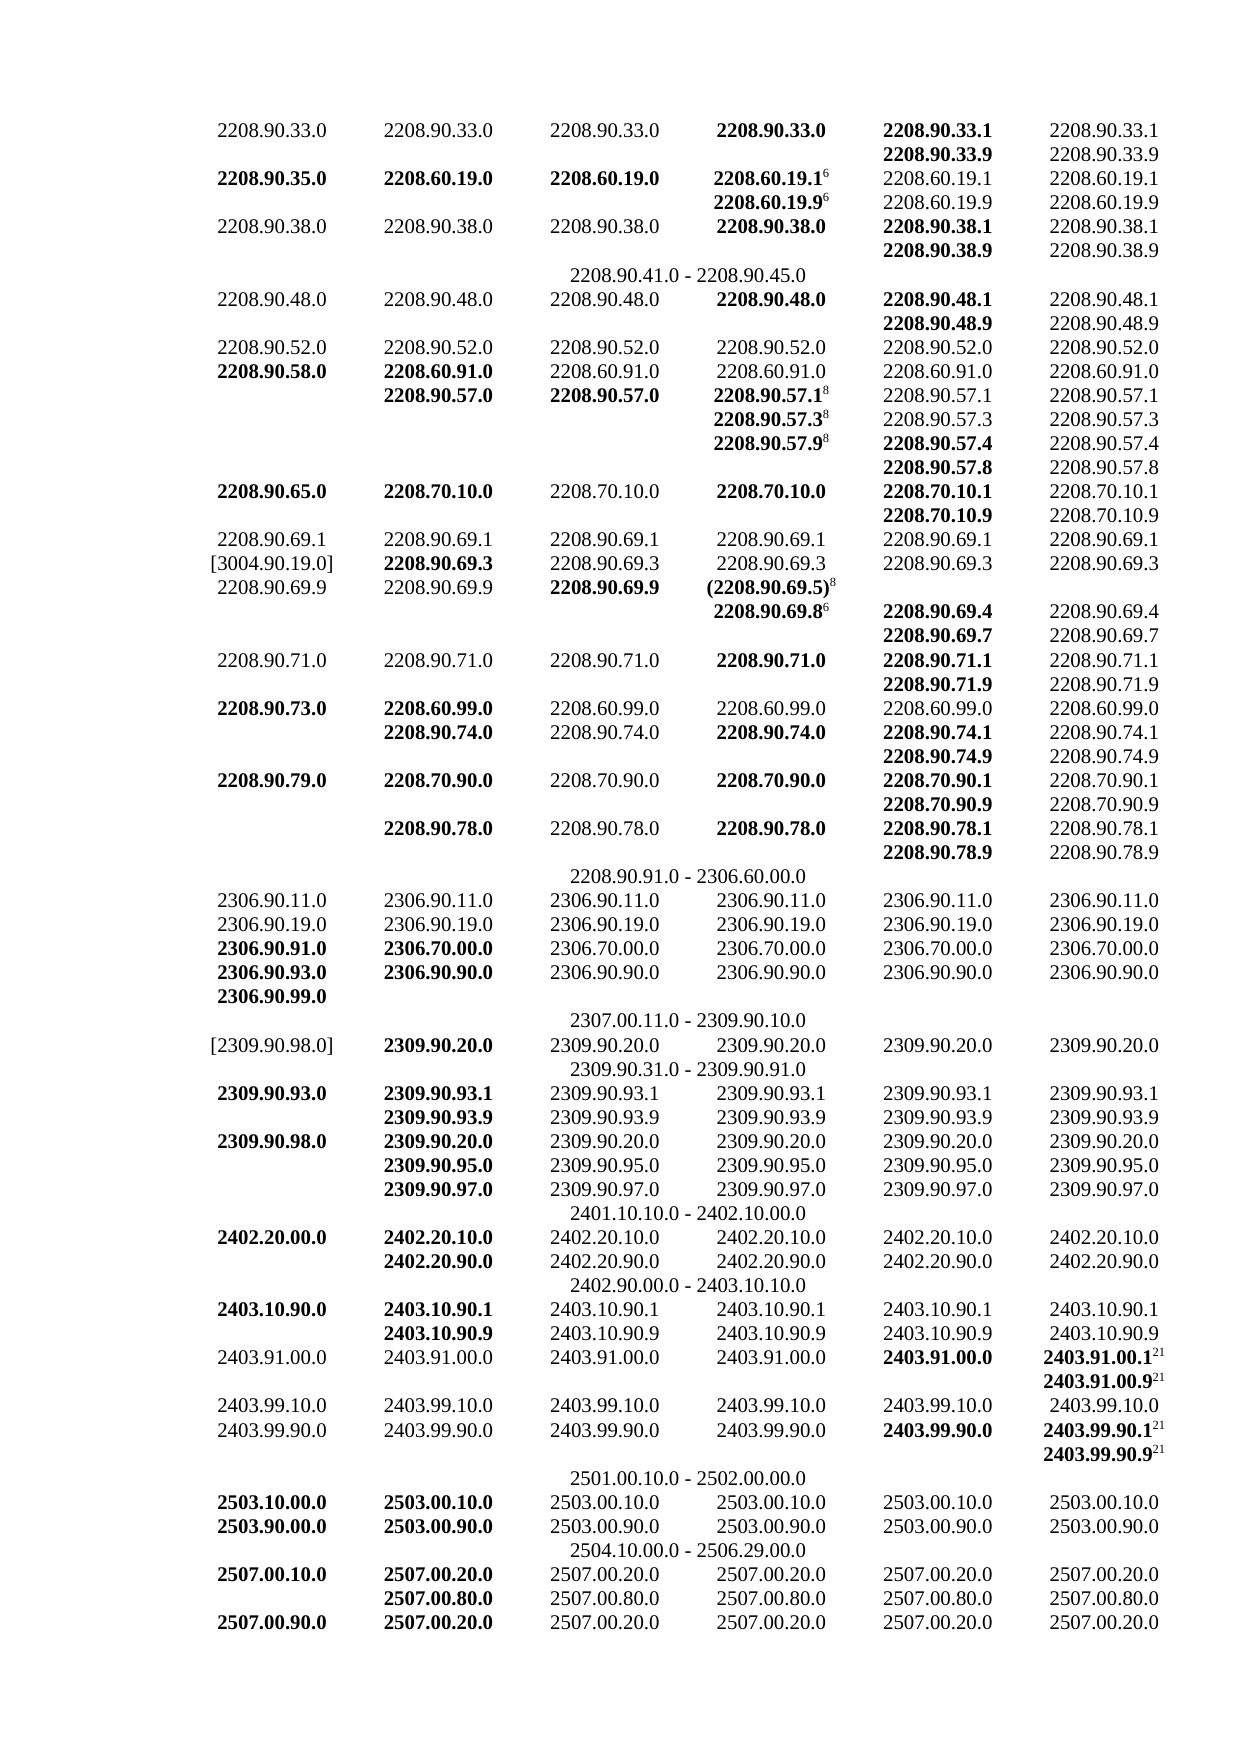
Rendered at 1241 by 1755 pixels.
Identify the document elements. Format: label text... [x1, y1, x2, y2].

table_cell 2208.90.78.0 [521, 816, 688, 864]
table_cell 2208.90.48.1 2208.90.48.9 [854, 287, 1021, 335]
table_cell [189, 1105, 355, 1129]
table_cell 2208.90.33.1 2208.90.33.9 [854, 118, 1021, 166]
table_cell 2208.90.33.0 [355, 118, 521, 166]
table_cell 2507.00.80.0 [688, 1586, 854, 1610]
table_cell 2403.99.90.0 [521, 1418, 688, 1466]
table_cell 2403.10.90.9 [1021, 1321, 1187, 1345]
table_cell 2402.20.90.0 [854, 1249, 1021, 1273]
table_cell [521, 407, 688, 431]
table_cell [1021, 575, 1187, 599]
table_cell 2208.70.10.0 [688, 479, 854, 527]
table_cell 2503.00.10.0 [854, 1490, 1021, 1514]
table_cell 2208.90.48.1 2208.90.48.9 [1021, 287, 1187, 335]
table_cell 2208.90.69.3 [688, 551, 854, 575]
table_cell 2208.90.57.0 [521, 383, 688, 407]
table_cell 2208.90.78.1 2208.90.78.9 [854, 816, 1021, 864]
table_cell 2309.90.97.0 [688, 1177, 854, 1201]
table_cell 2208.90.69.4 2208.90.69.7 [854, 599, 1021, 647]
table_cell 2208.90.33.0 [521, 118, 688, 166]
table_cell 2403.10.90.1 [688, 1297, 854, 1321]
table_cell 2309.90.93.9 [854, 1105, 1021, 1129]
table_cell 2208.90.33.1 2208.90.33.9 [1021, 118, 1187, 166]
table_cell 2503.00.10.0 [1021, 1490, 1187, 1514]
table_cell 2208.90.48.0 [355, 287, 521, 335]
table_cell 2309.90.95.0 [521, 1153, 688, 1177]
table_cell 2503.00.90.0 [521, 1514, 688, 1538]
table_cell 2309.90.95.0 [854, 1153, 1021, 1177]
table_cell 2403.10.90.9 [521, 1321, 688, 1345]
table_cell 2507.00.80.0 [854, 1586, 1021, 1610]
table_cell 2208.90.38.0 [688, 214, 854, 262]
table_cell 2306.90.11.0 [521, 888, 688, 912]
table_cell 2306.90.11.0 [854, 888, 1021, 912]
table_cell [189, 1153, 355, 1177]
table_cell 2401.10.10.0 - 2402.10.00.0 [189, 1201, 1187, 1225]
table_cell [189, 407, 355, 431]
table_cell 2503.00.10.0 [355, 1490, 521, 1514]
table_cell [355, 190, 521, 214]
table_cell 2402.20.10.0 [355, 1225, 521, 1249]
table_cell 2208.90.69.1 [355, 527, 521, 551]
table_cell [854, 984, 1021, 1008]
table_cell 2403.99.10.0 [854, 1394, 1021, 1417]
table_cell 2306.90.11.0 [1021, 888, 1187, 912]
table_cell 2208.90.57.98 [688, 431, 854, 479]
table_cell 2309.90.93.9 [521, 1105, 688, 1129]
table_cell 2208.90.33.0 [189, 118, 355, 166]
table_cell 2208.70.10.0 [521, 479, 688, 527]
table_cell 2208.90.74.1 2208.90.74.9 [1021, 720, 1187, 768]
table_cell [1021, 984, 1187, 1008]
table_cell 2309.90.97.0 [1021, 1177, 1187, 1201]
table_cell 2208.90.52.0 [355, 335, 521, 359]
table_cell 2403.91.00.0 [521, 1345, 688, 1393]
table_cell [688, 984, 854, 1008]
table_cell 2208.90.73.0 [189, 696, 355, 720]
table_cell 2208.90.91.0 - 2306.60.00.0 [189, 864, 1187, 888]
table_cell 2208.90.69.9 [355, 575, 521, 599]
table_cell 2208.90.71.0 [189, 648, 355, 696]
table_cell 2208.90.57.4 2208.90.57.8 [854, 431, 1021, 479]
table_cell 2309.90.95.0 [355, 1153, 521, 1177]
table_cell 2208.90.35.0 [189, 166, 355, 190]
table_cell 2309.90.93.1 [355, 1081, 521, 1105]
table_cell 2208.90.52.0 [688, 335, 854, 359]
table_cell 2507.00.80.0 [1021, 1586, 1187, 1610]
table_cell 2306.70.00.0 [1021, 936, 1187, 960]
table_cell 2208.90.71.1 2208.90.71.9 [854, 648, 1021, 696]
table_cell 2402.20.90.0 [1021, 1249, 1187, 1273]
table_cell [189, 190, 355, 214]
table_cell 2403.91.00.0 [189, 1345, 355, 1393]
table_cell 2208.70.10.1 2208.70.10.9 [854, 479, 1021, 527]
table_cell [355, 599, 521, 647]
table_cell 2403.99.90.0 [189, 1418, 355, 1466]
table_cell 2507.00.80.0 [521, 1586, 688, 1610]
table_cell 2208.90.57.1 [1021, 383, 1187, 407]
table_cell [189, 1177, 355, 1201]
table_cell 2507.00.20.0 [355, 1610, 521, 1634]
table_cell 2402.90.00.0 - 2403.10.10.0 [189, 1273, 1187, 1297]
table_cell 2403.99.90.0 [854, 1418, 1021, 1466]
table_cell 2402.20.00.0 [189, 1225, 355, 1249]
table_cell 2306.90.11.0 [355, 888, 521, 912]
table_cell 2208.70.90.0 [521, 768, 688, 816]
table_cell 2309.90.93.9 [688, 1105, 854, 1129]
table_cell 2208.70.10.1 2208.70.10.9 [1021, 479, 1187, 527]
table_cell 2306.90.90.0 [521, 960, 688, 984]
table_cell 2403.91.00.121 2403.91.00.921 [1021, 1345, 1187, 1393]
table_cell 2504.10.00.0 - 2506.29.00.0 [189, 1538, 1187, 1562]
table_cell 2208.60.19.16 [688, 166, 854, 190]
table_cell 2208.90.71.0 [521, 648, 688, 696]
table_cell 2306.90.90.0 [854, 960, 1021, 984]
table_cell 2208.90.78.0 [688, 816, 854, 864]
table_cell 2503.90.00.0 [189, 1514, 355, 1538]
table_cell 2507.00.80.0 [355, 1586, 521, 1610]
table_cell 2306.90.90.0 [688, 960, 854, 984]
table_cell 2402.20.90.0 [355, 1249, 521, 1273]
table_cell 2402.20.10.0 [1021, 1225, 1187, 1249]
table_cell 2208.90.33.0 [688, 118, 854, 166]
table_cell 2208.90.69.1 [854, 527, 1021, 551]
table_cell 2309.90.93.1 [854, 1081, 1021, 1105]
table_cell 2208.60.19.9 [854, 190, 1021, 214]
table_cell 2309.90.20.0 [521, 1033, 688, 1057]
table_cell 2403.91.00.0 [688, 1345, 854, 1393]
table_cell 2208.60.99.0 [1021, 696, 1187, 720]
table_cell 2208.90.57.18 [688, 383, 854, 407]
table_cell 2208.90.69.1 [189, 527, 355, 551]
table_cell [189, 599, 355, 647]
table_cell 2208.90.38.0 [521, 214, 688, 262]
table_cell 2309.90.20.0 [521, 1129, 688, 1153]
table_cell 2208.90.69.1 [688, 527, 854, 551]
table_cell 2208.60.99.0 [355, 696, 521, 720]
table_cell 2507.00.20.0 [688, 1610, 854, 1634]
table_cell 2309.90.97.0 [521, 1177, 688, 1201]
table_cell 2306.90.90.0 [1021, 960, 1187, 984]
table_cell 2208.60.99.0 [688, 696, 854, 720]
table_cell [355, 984, 521, 1008]
table_cell [189, 1321, 355, 1345]
table_cell 2208.60.91.0 [521, 359, 688, 383]
table_cell 2507.00.20.0 [355, 1562, 521, 1586]
table_cell 2208.60.19.96 [688, 190, 854, 214]
table_cell 2208.90.74.0 [355, 720, 521, 768]
table_cell 2402.20.10.0 [854, 1225, 1021, 1249]
table_cell 2208.70.90.1 2208.70.90.9 [854, 768, 1021, 816]
table_cell 2306.90.19.0 [688, 912, 854, 936]
table_cell 2208.90.48.0 [521, 287, 688, 335]
table_cell 2402.20.10.0 [688, 1225, 854, 1249]
table_cell 2208.90.57.3 [854, 407, 1021, 431]
table_cell 2403.99.10.0 [355, 1394, 521, 1417]
table_cell [521, 599, 688, 647]
table_cell 2507.00.20.0 [1021, 1562, 1187, 1586]
table_cell 2309.90.97.0 [355, 1177, 521, 1201]
table_cell 2507.00.20.0 [1021, 1610, 1187, 1634]
table_cell 2208.90.38.0 [189, 214, 355, 262]
table_cell 2208.70.90.0 [688, 768, 854, 816]
table_cell 2309.90.97.0 [854, 1177, 1021, 1201]
table_cell 2208.90.38.1 2208.90.38.9 [1021, 214, 1187, 262]
table_cell [355, 431, 521, 479]
table_cell 2208.90.57.1 [854, 383, 1021, 407]
table_cell (2208.90.69.5)8 [688, 575, 854, 599]
table_cell 2208.90.74.0 [688, 720, 854, 768]
table_cell 2503.00.90.0 [854, 1514, 1021, 1538]
table_cell 2403.10.90.0 [189, 1297, 355, 1321]
table_cell 2208.60.91.0 [355, 359, 521, 383]
table_cell 2208.90.48.0 [688, 287, 854, 335]
table_cell 2208.70.90.0 [355, 768, 521, 816]
table_cell 2208.90.78.0 [355, 816, 521, 864]
table_cell 2208.90.71.0 [688, 648, 854, 696]
table_cell 2306.70.00.0 [854, 936, 1021, 960]
table_cell 2208.90.69.3 [854, 551, 1021, 575]
table_cell [3004.90.19.0] [189, 551, 355, 575]
table_cell 2403.10.90.1 [355, 1297, 521, 1321]
table_cell 2309.90.93.1 [1021, 1081, 1187, 1105]
table_cell 2306.70.00.0 [521, 936, 688, 960]
table_cell 2403.10.90.9 [355, 1321, 521, 1345]
table_cell 2208.90.38.1 2208.90.38.9 [854, 214, 1021, 262]
table_cell 2309.90.20.0 [854, 1033, 1021, 1057]
table_cell 2309.90.20.0 [688, 1033, 854, 1057]
table_cell 2503.10.00.0 [189, 1490, 355, 1514]
table_cell 2208.60.91.0 [854, 359, 1021, 383]
table_cell 2507.00.20.0 [854, 1610, 1021, 1634]
table_cell 2306.90.19.0 [189, 912, 355, 936]
table_cell 2309.90.20.0 [1021, 1033, 1187, 1057]
table_cell 2309.90.93.1 [521, 1081, 688, 1105]
table_cell [189, 720, 355, 768]
table_cell [189, 431, 355, 479]
table_cell 2306.90.93.0 [189, 960, 355, 984]
table_cell 2306.90.11.0 [189, 888, 355, 912]
table_cell 2208.70.90.1 2208.70.90.9 [1021, 768, 1187, 816]
table_cell 2309.90.93.0 [189, 1081, 355, 1105]
table_cell 2208.90.65.0 [189, 479, 355, 527]
table_cell 2208.90.57.0 [355, 383, 521, 407]
table_cell [2309.90.98.0] [189, 1033, 355, 1057]
table_cell [854, 575, 1021, 599]
table_cell 2208.90.71.0 [355, 648, 521, 696]
table_cell [355, 407, 521, 431]
table_cell 2501.00.10.0 - 2502.00.00.0 [189, 1466, 1187, 1490]
table_cell 2208.90.58.0 [189, 359, 355, 383]
table_cell 2507.00.20.0 [854, 1562, 1021, 1586]
table_cell 2403.99.10.0 [521, 1394, 688, 1417]
table_cell [189, 383, 355, 407]
table_cell 2208.60.19.9 [1021, 190, 1187, 214]
table_cell 2403.99.90.0 [355, 1418, 521, 1466]
table_cell 2402.20.90.0 [688, 1249, 854, 1273]
table_cell 2208.90.52.0 [521, 335, 688, 359]
table_cell 2208.60.19.1 [854, 166, 1021, 190]
table_cell 2208.60.99.0 [521, 696, 688, 720]
table_cell 2507.00.10.0 [189, 1562, 355, 1586]
table_cell 2306.90.11.0 [688, 888, 854, 912]
table_cell 2208.90.38.0 [355, 214, 521, 262]
table_cell 2309.90.20.0 [355, 1033, 521, 1057]
table_cell 2403.91.00.0 [854, 1345, 1021, 1393]
table_cell 2208.90.57.3 [1021, 407, 1187, 431]
table_cell 2403.10.90.1 [854, 1297, 1021, 1321]
table_cell 2208.60.19.0 [521, 166, 688, 190]
table_cell 2208.70.10.0 [355, 479, 521, 527]
table_cell 2208.60.19.0 [355, 166, 521, 190]
table_cell 2208.90.69.3 [1021, 551, 1187, 575]
table_cell 2507.00.20.0 [521, 1562, 688, 1586]
table_cell 2208.90.48.0 [189, 287, 355, 335]
table_cell 2307.00.11.0 - 2309.90.10.0 [189, 1009, 1187, 1032]
table_cell 2309.90.20.0 [355, 1129, 521, 1153]
table_cell 2208.90.71.1 2208.90.71.9 [1021, 648, 1187, 696]
table_cell 2208.90.69.3 [521, 551, 688, 575]
table_cell 2306.90.19.0 [355, 912, 521, 936]
table_cell 2403.10.90.1 [521, 1297, 688, 1321]
table_cell 2208.60.91.0 [688, 359, 854, 383]
table_cell 2503.00.90.0 [688, 1514, 854, 1538]
table_cell 2309.90.93.1 [688, 1081, 854, 1105]
table_cell 2403.99.10.0 [1021, 1394, 1187, 1417]
table_cell 2403.91.00.0 [355, 1345, 521, 1393]
table_cell 2208.90.41.0 - 2208.90.45.0 [189, 263, 1187, 287]
table_cell 2403.99.90.121 2403.99.90.921 [1021, 1418, 1187, 1466]
table_cell 2306.90.19.0 [521, 912, 688, 936]
table_cell 2208.90.74.0 [521, 720, 688, 768]
table_cell 2309.90.31.0 - 2309.90.91.0 [189, 1057, 1187, 1081]
table_cell 2503.00.90.0 [355, 1514, 521, 1538]
table_cell 2402.20.90.0 [521, 1249, 688, 1273]
table_cell 2503.00.10.0 [688, 1490, 854, 1514]
table_cell 2208.90.69.3 [355, 551, 521, 575]
table_cell 2208.60.19.1 [1021, 166, 1187, 190]
table_cell 2208.90.78.1 2208.90.78.9 [1021, 816, 1187, 864]
table_cell 2309.90.95.0 [688, 1153, 854, 1177]
table_cell 2507.00.90.0 [189, 1610, 355, 1634]
table_cell 2309.90.20.0 [688, 1129, 854, 1153]
table_cell [189, 816, 355, 864]
table_cell 2306.90.99.0 [189, 984, 355, 1008]
table_cell 2309.90.93.9 [355, 1105, 521, 1129]
table_cell 2208.90.69.86 [688, 599, 854, 647]
table_cell 2208.90.52.0 [1021, 335, 1187, 359]
table_cell 2309.90.95.0 [1021, 1153, 1187, 1177]
table_cell 2309.90.20.0 [854, 1129, 1021, 1153]
table_cell 2507.00.20.0 [521, 1610, 688, 1634]
table_cell 2208.90.52.0 [189, 335, 355, 359]
table_cell 2306.90.19.0 [1021, 912, 1187, 936]
table_cell 2403.99.10.0 [688, 1394, 854, 1417]
table_cell 2306.90.19.0 [854, 912, 1021, 936]
table_cell 2507.00.20.0 [688, 1562, 854, 1586]
table_cell [521, 190, 688, 214]
table_cell 2208.90.57.38 [688, 407, 854, 431]
table_cell 2306.70.00.0 [688, 936, 854, 960]
table_cell 2403.99.10.0 [189, 1394, 355, 1417]
table_cell 2208.90.79.0 [189, 768, 355, 816]
table_cell [521, 984, 688, 1008]
table_cell 2309.90.93.9 [1021, 1105, 1187, 1129]
table_cell 2309.90.20.0 [1021, 1129, 1187, 1153]
table_cell 2306.70.00.0 [355, 936, 521, 960]
table_cell 2208.60.99.0 [854, 696, 1021, 720]
table_cell 2503.00.10.0 [521, 1490, 688, 1514]
table_cell 2306.90.91.0 [189, 936, 355, 960]
table_cell 2208.90.69.9 [189, 575, 355, 599]
table_cell 2503.00.90.0 [1021, 1514, 1187, 1538]
table_cell [189, 1586, 355, 1610]
table_cell 2208.90.52.0 [854, 335, 1021, 359]
table_cell 2403.99.90.0 [688, 1418, 854, 1466]
table_cell [521, 431, 688, 479]
table_cell 2208.90.57.4 2208.90.57.8 [1021, 431, 1187, 479]
table_cell 2309.90.98.0 [189, 1129, 355, 1153]
table_cell 2208.90.69.4 2208.90.69.7 [1021, 599, 1187, 647]
table_cell 2208.90.69.9 [521, 575, 688, 599]
table_cell 2208.90.69.1 [1021, 527, 1187, 551]
table_cell 2402.20.10.0 [521, 1225, 688, 1249]
table_cell 2208.60.91.0 [1021, 359, 1187, 383]
table_cell 2403.10.90.1 [1021, 1297, 1187, 1321]
table_cell 2306.90.90.0 [355, 960, 521, 984]
table_cell 2403.10.90.9 [688, 1321, 854, 1345]
table_cell 2208.90.69.1 [521, 527, 688, 551]
table_cell 2403.10.90.9 [854, 1321, 1021, 1345]
table_cell [189, 1249, 355, 1273]
table_cell 2208.90.74.1 2208.90.74.9 [854, 720, 1021, 768]
